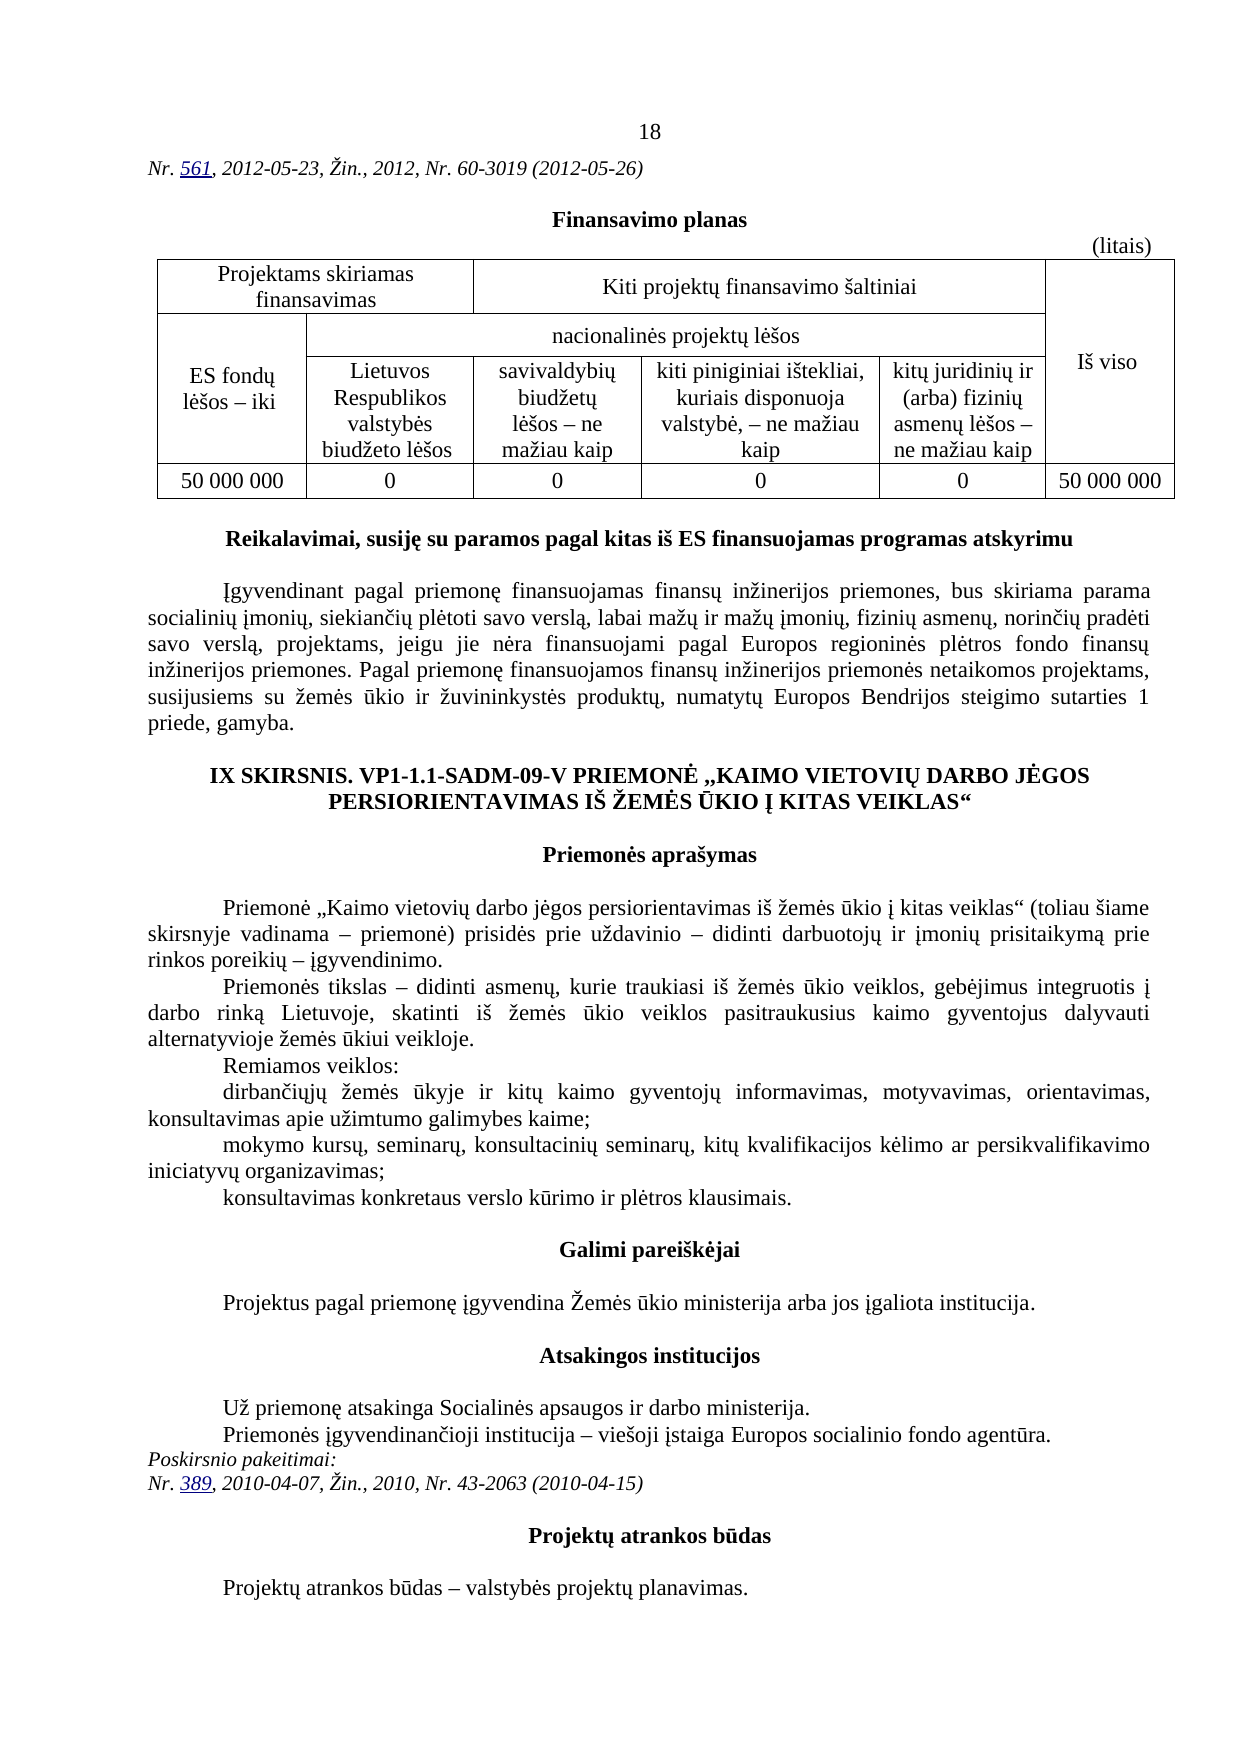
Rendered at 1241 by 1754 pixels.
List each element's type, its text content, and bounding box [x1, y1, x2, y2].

table_cell 0 [474, 464, 641, 497]
text Poskirsnio pakeitimai: [148, 1447, 1152, 1471]
text Priemonės aprašymas [148, 841, 1152, 867]
table_header Iš viso [1046, 260, 1174, 463]
table_cell nacionalinės projektų lėšos [307, 314, 1045, 356]
text (litais) [148, 232, 1152, 259]
table_header Kiti projektų finansavimo šaltiniai [474, 260, 1045, 312]
text Už priemonę atsakinga Socialinės apsaugos ir darbo ministerija. [148, 1394, 1152, 1421]
text Priemonė „Kaimo vietovių darbo jėgos persiorientavimas iš žemės ūkio į kitas veiklas“ (toliau šiame skirsnyje vadinama – priemonė) prisidės prie uždavinio – didinti darbuotojų ir įmonių prisitaikymą prie rinkos poreikių – įgyvendinimo. [148, 894, 1152, 973]
table_cell Lietuvos Respublikos valstybės biudžeto lėšos [307, 357, 473, 463]
subtitle IX SKIRSNIS. VP1-1.1-SADM-09-V PRIEMONĖ ,,kaimo vietovių darbo jėgos persiorIentavimas iš žemės ūkio į kitas veiklas“ [148, 762, 1152, 815]
table_header Projektams skiriamas finansavimas [158, 260, 473, 312]
text dirbančiųjų žemės ūkyje ir kitų kaimo gyventojų informavimas, motyvavimas, orientavimas, konsultavimas apie užimtumo galimybes kaime; [148, 1078, 1152, 1131]
table_cell 0 [307, 464, 473, 497]
text Remiamos veiklos: [148, 1052, 1152, 1078]
text Reikalavimai, susiję su paramos pagal kitas iš ES finansuojamas programas atskyrimu [148, 525, 1152, 551]
table_cell 0 [880, 464, 1045, 497]
table_cell 0 [642, 464, 879, 497]
text Įgyvendinant pagal priemonę finansuojamas finansų inžinerijos priemones, bus skiriama parama socialinių įmonių, siekiančių plėtoti savo verslą, labai mažų ir mažų įmonių, fizinių asmenų, norinčių pradėti savo verslą, projektams, jeigu jie nėra finansuojami pagal Europos regioninės plėtros fondo finansų inžinerijos priemones. Pagal priemonę finansuojamos finansų inžinerijos priemonės netaikomos projektams, susijusiems su žemės ūkio ir žuvininkystės produktų, numatytų Europos Bendrijos steigimo sutarties 1 priede, gamyba. [148, 577, 1152, 736]
text Galimi pareiškėjai [148, 1236, 1152, 1263]
table_cell ES fondų lėšos – iki [158, 314, 306, 463]
table_cell 50 000 000 [158, 464, 306, 497]
table_cell kitų juridinių ir (arba) fizinių asmenų lėšos – ne mažiau kaip [880, 357, 1045, 463]
table_cell kiti piniginiai ištekliai, kuriais disponuoja valstybė, – ne mažiau kaip [642, 357, 879, 463]
text konsultavimas konkretaus verslo kūrimo ir plėtros klausimais. [148, 1184, 1152, 1210]
table_cell savivaldybių biudžetų lėšos – ne mažiau kaip [474, 357, 641, 463]
text Finansavimo planas [148, 206, 1152, 232]
text Nr. 389, 2010-04-07, Žin., 2010, Nr. 43-2063 (2010-04-15) [148, 1471, 1152, 1495]
text Priemonės tikslas – didinti asmenų, kurie traukiasi iš žemės ūkio veiklos, gebėjimus integruotis į darbo rinką Lietuvoje, skatinti iš žemės ūkio veiklos pasitraukusius kaimo gyventojus dalyvauti alternatyvioje žemės ūkiui veikloje. [148, 973, 1152, 1052]
text Priemonės įgyvendinančioji institucija – viešoji įstaiga Europos socialinio fondo agentūra. [148, 1421, 1152, 1447]
text mokymo kursų, seminarų, konsultacinių seminarų, kitų kvalifikacijos kėlimo ar persikvalifikavimo iniciatyvų organizavimas; [148, 1131, 1152, 1184]
text Projektus pagal priemonę įgyvendina Žemės ūkio ministerija arba jos įgaliota institucija. [148, 1289, 1152, 1315]
text Projektų atrankos būdas [148, 1522, 1152, 1548]
text Projektų atrankos būdas – valstybės projektų planavimas. [148, 1574, 1152, 1601]
table_cell 50 000 000 [1046, 464, 1174, 497]
text Atsakingos institucijos [148, 1342, 1152, 1368]
text Nr. 561, 2012-05-23, Žin., 2012, Nr. 60-3019 (2012-05-26) [148, 156, 1152, 180]
